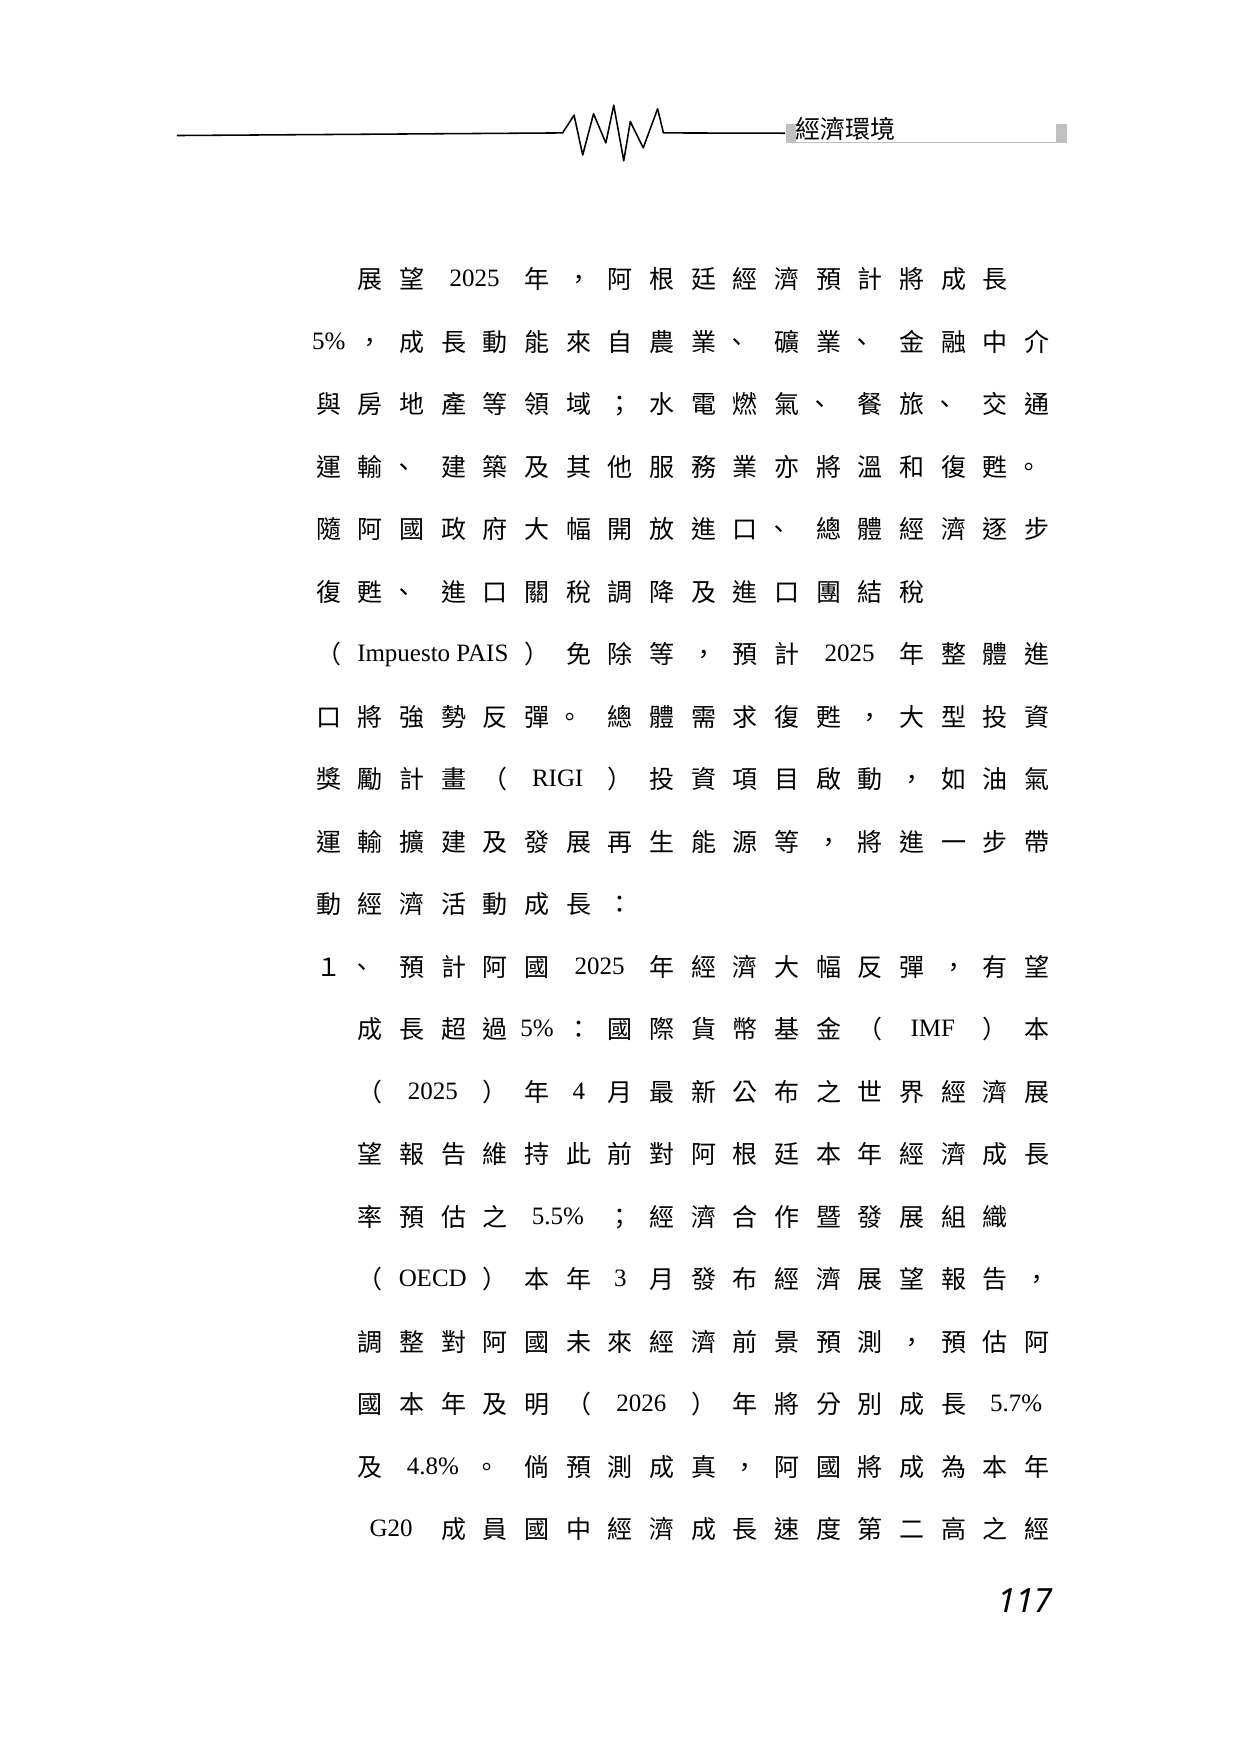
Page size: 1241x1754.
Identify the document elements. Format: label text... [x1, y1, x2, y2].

text １、預計阿國2025年經濟大幅反彈，有望成長超過5%：國際貨幣基金（IMF）本（2025）年4月最新公布之世界經濟展望報告維持此前對阿根廷本年經濟成長率預估之5.5%；經濟合作暨發展組織（OECD）本年3月發布經濟展望報告，調整對阿國未來經濟前景預測，預估阿國本年及明（2026）年將分別成長5.7%及4.8%。倘預測成真，阿國將成為本年G20成員國中經濟成長速度第二高之經 [281, 924, 1058, 1549]
text 展望2025年，阿根廷經濟預計將成長5%，成長動能來自農業、礦業、金融中介與房地產等領域；水電燃氣、餐旅、交通運輸、建築及其他服務業亦將溫和復甦。隨阿國政府大幅開放進口、總體經濟逐步復甦、進口關稅調降及進口團結稅（Impuesto PAIS）免除等，預計2025年整體進口將強勢反彈。總體需求復甦，大型投資獎勵計畫（RIGI）投資項目啟動，如油氣運輸擴建及發展再生能源等，將進一步帶動經濟活動成長： [281, 236, 1058, 924]
